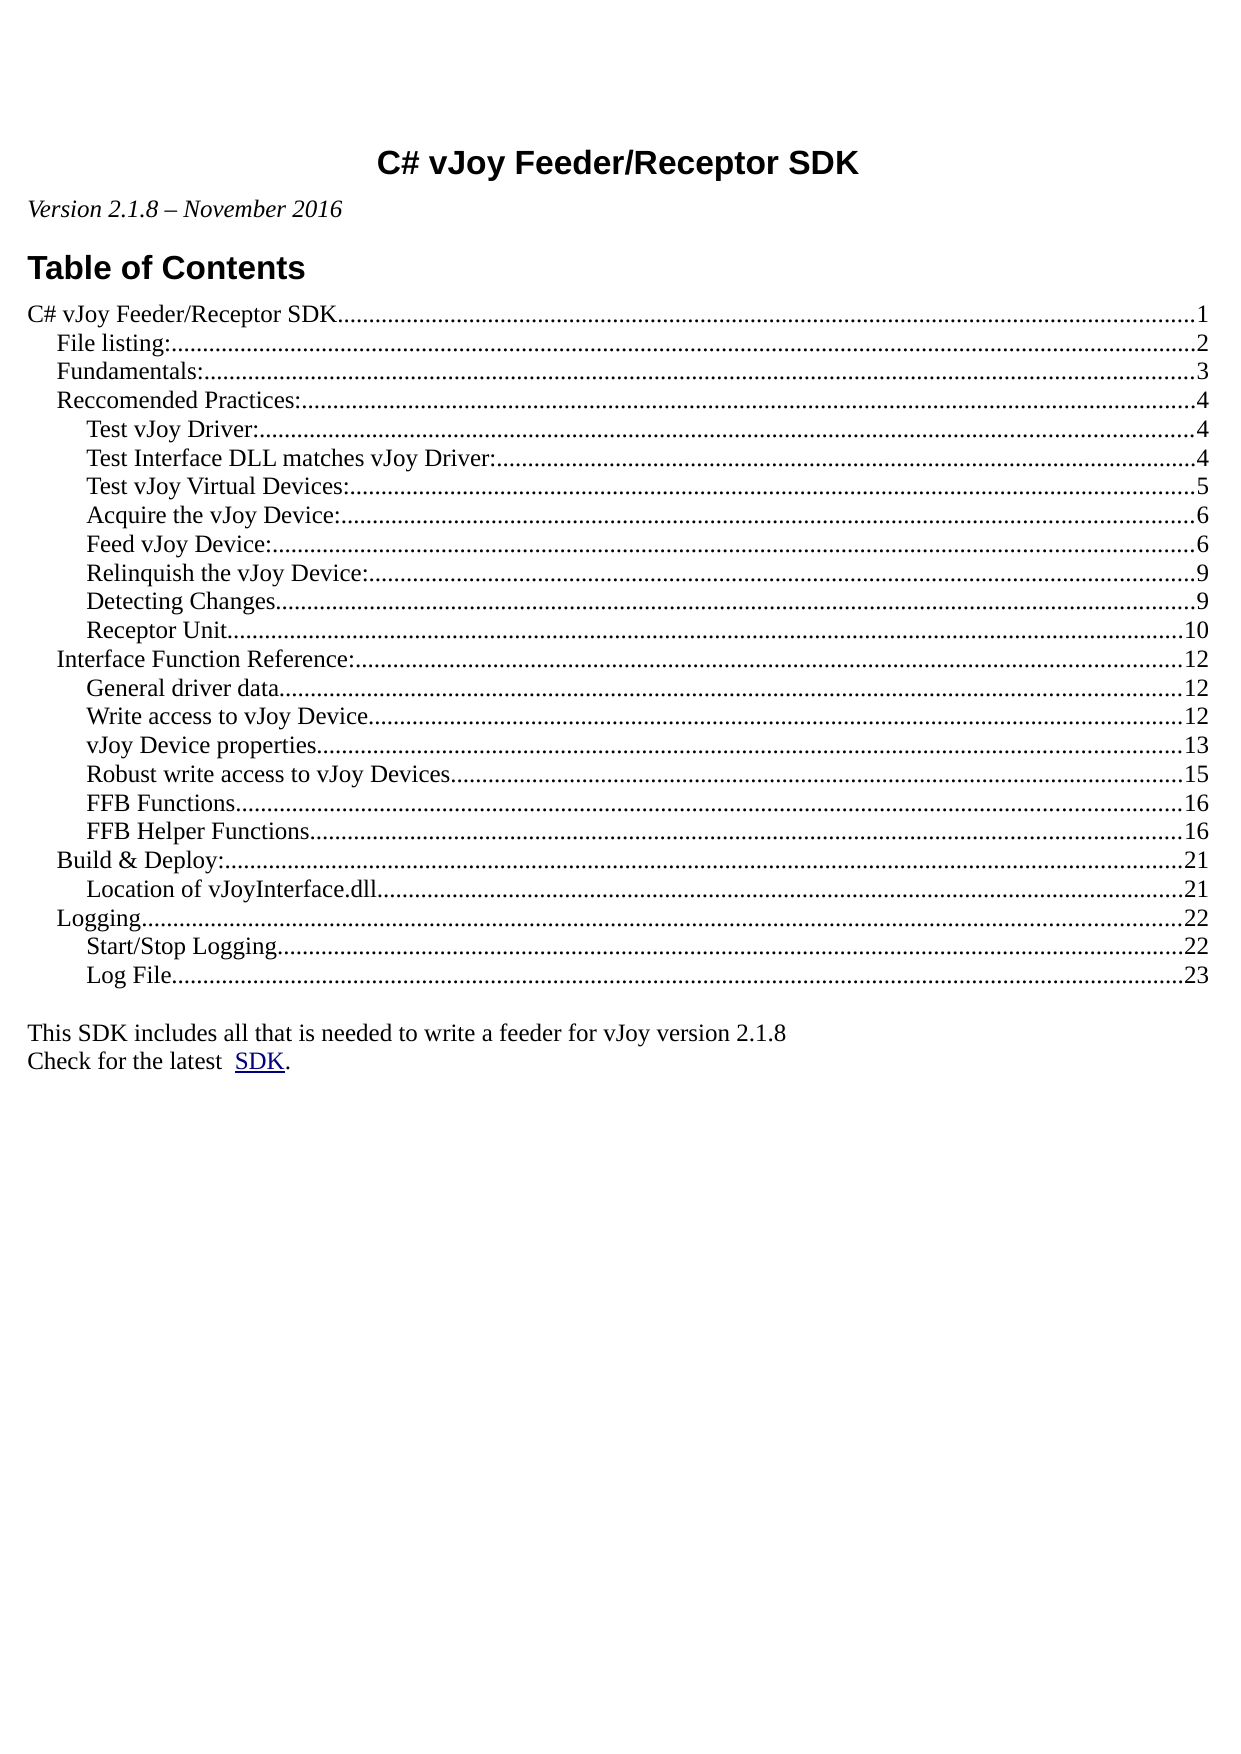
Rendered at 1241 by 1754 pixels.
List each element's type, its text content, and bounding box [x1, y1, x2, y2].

text Write access to vJoy Device 12 [86, 701, 1209, 730]
text General driver data 12 [86, 673, 1209, 701]
text Logging 22 [56, 903, 1209, 931]
subtitle C# vJoy Feeder/Receptor SDK [27, 143, 1209, 182]
text File listing: 2 [56, 328, 1209, 356]
text Interface Function Reference: 12 [56, 644, 1209, 673]
text FFB Functions 16 [86, 788, 1209, 816]
text Test Interface DLL matches vJoy Driver: 4 [86, 443, 1209, 471]
text Location of vJoyInterface.dll 21 [86, 874, 1209, 903]
text This SDK includes all that is needed to write a feeder for vJoy version 2.1.8 [27, 1018, 1209, 1046]
text Build & Deploy: 21 [56, 845, 1209, 874]
text Test vJoy Virtual Devices: 5 [86, 471, 1209, 500]
text Feed vJoy Device: 6 [86, 529, 1209, 558]
text Robust write access to vJoy Devices 15 [86, 759, 1209, 788]
text Receptor Unit 10 [86, 615, 1209, 644]
text Acquire the vJoy Device: 6 [86, 500, 1209, 529]
text vJoy Device properties 13 [86, 730, 1209, 759]
text Log File 23 [86, 960, 1209, 989]
subtitle Table of Contents [27, 248, 1209, 286]
text Detecting Changes 9 [86, 586, 1209, 615]
text C# vJoy Feeder/Receptor SDK 1 [27, 299, 1209, 328]
text Test vJoy Driver: 4 [86, 414, 1209, 443]
text FFB Helper Functions 16 [86, 816, 1209, 845]
text Check for the latest SDK. [27, 1046, 1209, 1075]
text Version 2.1.8 – November 2016 [27, 194, 1209, 223]
text Reccomended Practices: 4 [56, 385, 1209, 414]
text Relinquish the vJoy Device: 9 [86, 558, 1209, 586]
text Start/Stop Logging. 22 [86, 931, 1209, 960]
text Fundamentals: 3 [56, 356, 1209, 385]
